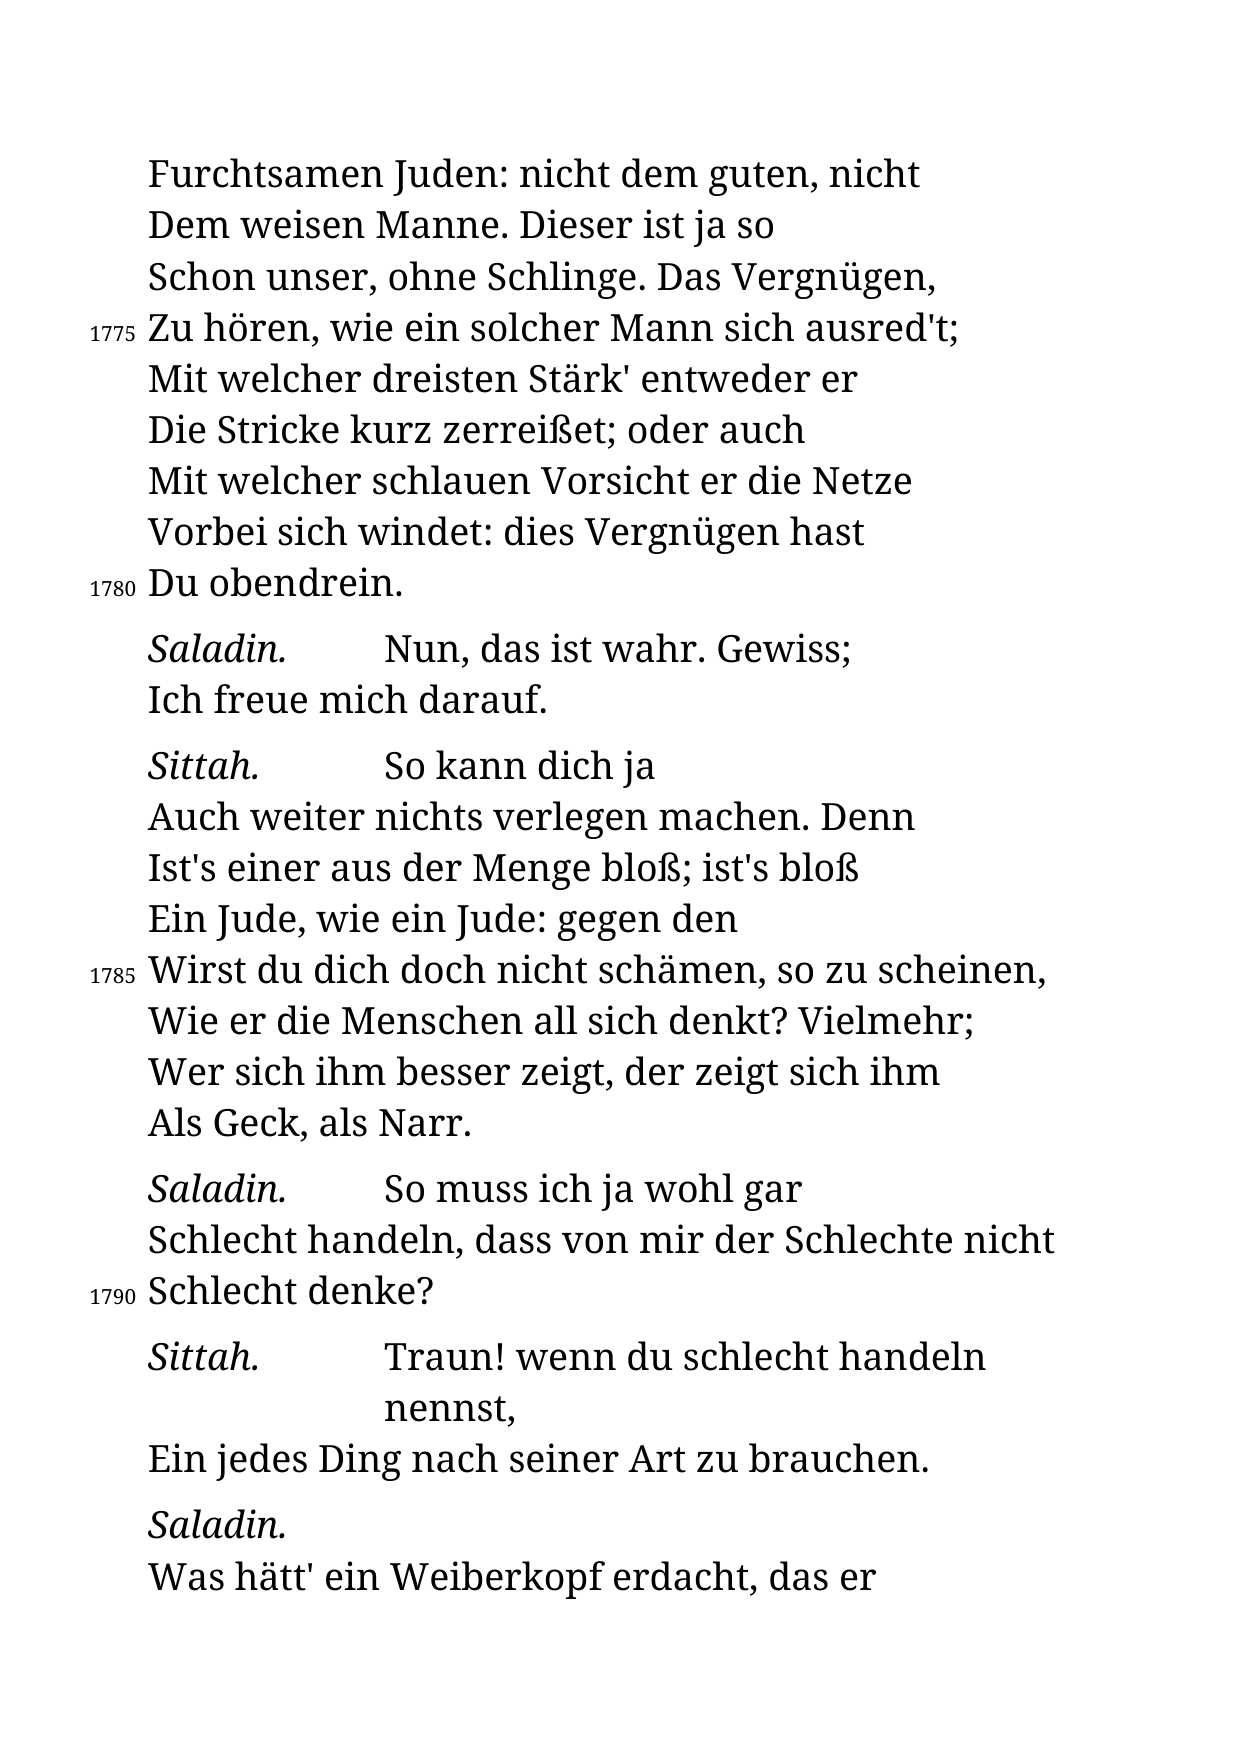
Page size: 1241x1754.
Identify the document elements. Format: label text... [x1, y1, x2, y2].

text Mit welcher dreisten Stärk' entweder er [148, 352, 1092, 403]
text Vorbei sich windet: dies Vergnügen hast [148, 505, 1092, 556]
text Als Geck, als Narr. [148, 1096, 1092, 1147]
text Ein jedes Ding nach seiner Art zu brauchen. [148, 1433, 1092, 1484]
text Schlecht denke? [148, 1264, 1092, 1316]
text Mit welcher schlauen Vorsicht er die Netze [148, 454, 1092, 505]
text Furchtsamen Juden: nicht dem guten, nicht [148, 148, 1092, 199]
text Saladin. Nun, das ist wahr. Gewiss; [148, 622, 1092, 673]
text Wirst du dich doch nicht schämen, so zu scheinen, [148, 943, 1092, 994]
text Wie er die Menschen all sich denkt? Vielmehr; [148, 994, 1092, 1045]
text Saladin. So muss ich ja wohl gar [148, 1162, 1092, 1213]
text Schlecht handeln, dass von mir der Schlechte nicht [148, 1213, 1092, 1264]
text Zu hören, wie ein solcher Mann sich ausred't; [148, 301, 1092, 352]
text Sittah. Traun! wenn du schlecht handeln nennst, [148, 1331, 1092, 1433]
text Die Stricke kurz zerreißet; oder auch [148, 403, 1092, 454]
text Ich freue mich darauf. [148, 673, 1092, 724]
text Du obendrein. [148, 556, 1092, 607]
text Saladin. [148, 1499, 1092, 1550]
text Sittah. So kann dich ja [148, 739, 1092, 790]
text Ist's einer aus der Menge bloß; ist's bloß [148, 841, 1092, 892]
text Ein Jude, wie ein Jude: gegen den [148, 892, 1092, 943]
text Wer sich ihm besser zeigt, der zeigt sich ihm [148, 1045, 1092, 1096]
text Auch weiter nichts verlegen machen. Denn [148, 790, 1092, 841]
text Was hätt' ein Weiberkopf erdacht, das er [148, 1550, 1092, 1601]
text Schon unser, ohne Schlinge. Das Vergnügen, [148, 250, 1092, 301]
text Dem weisen Manne. Dieser ist ja so [148, 199, 1092, 250]
